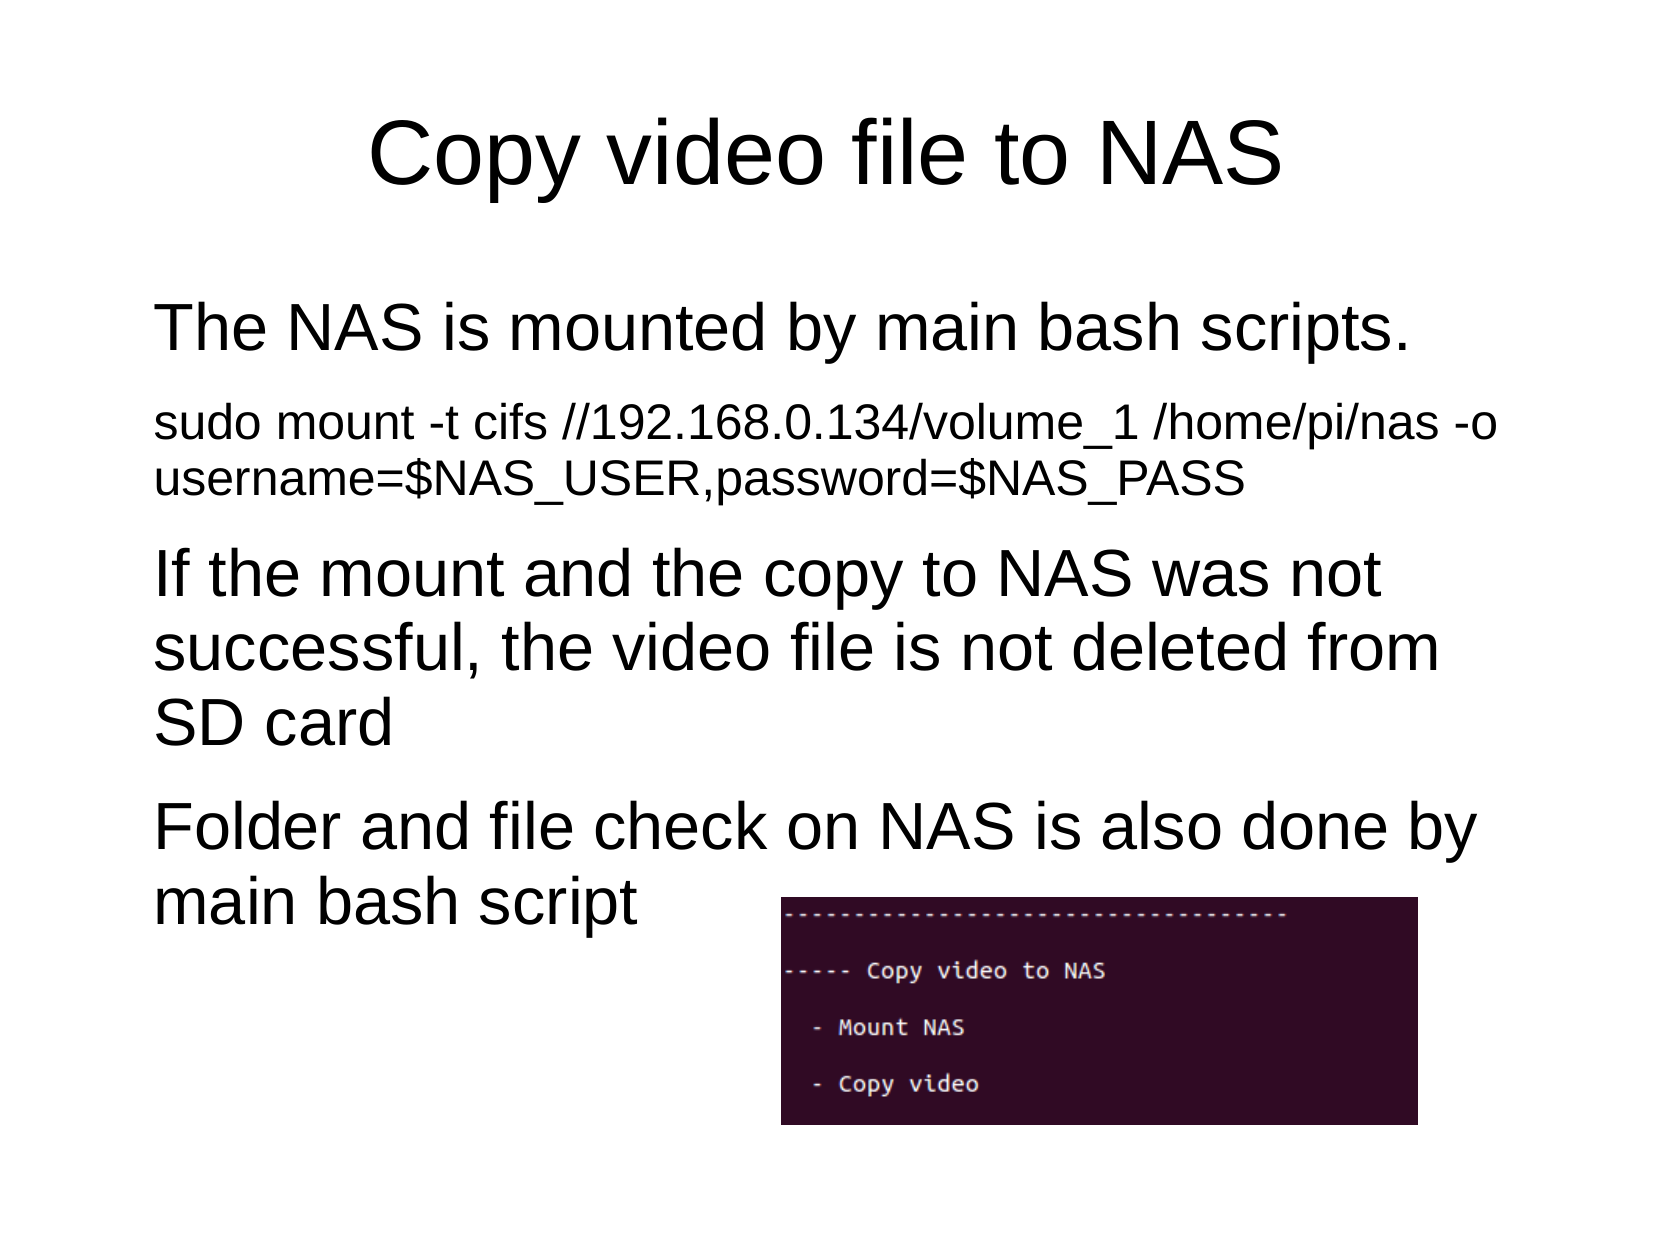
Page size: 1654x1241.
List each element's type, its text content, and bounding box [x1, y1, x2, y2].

list The NAS is mounted by main bash scripts. sudo mount -t cifs //192.168.0.134/volume_1 /home/pi/nas -o username=$NAS_USER,password=$NAS_PASS If the mount and the copy to NAS was not successful, the video file is not deleted from SD card Folder and file check on NAS is also done by main bash script [82, 290, 1538, 1010]
title Copy video file to NAS [82, 49, 1571, 257]
picture [781, 897, 1418, 1125]
